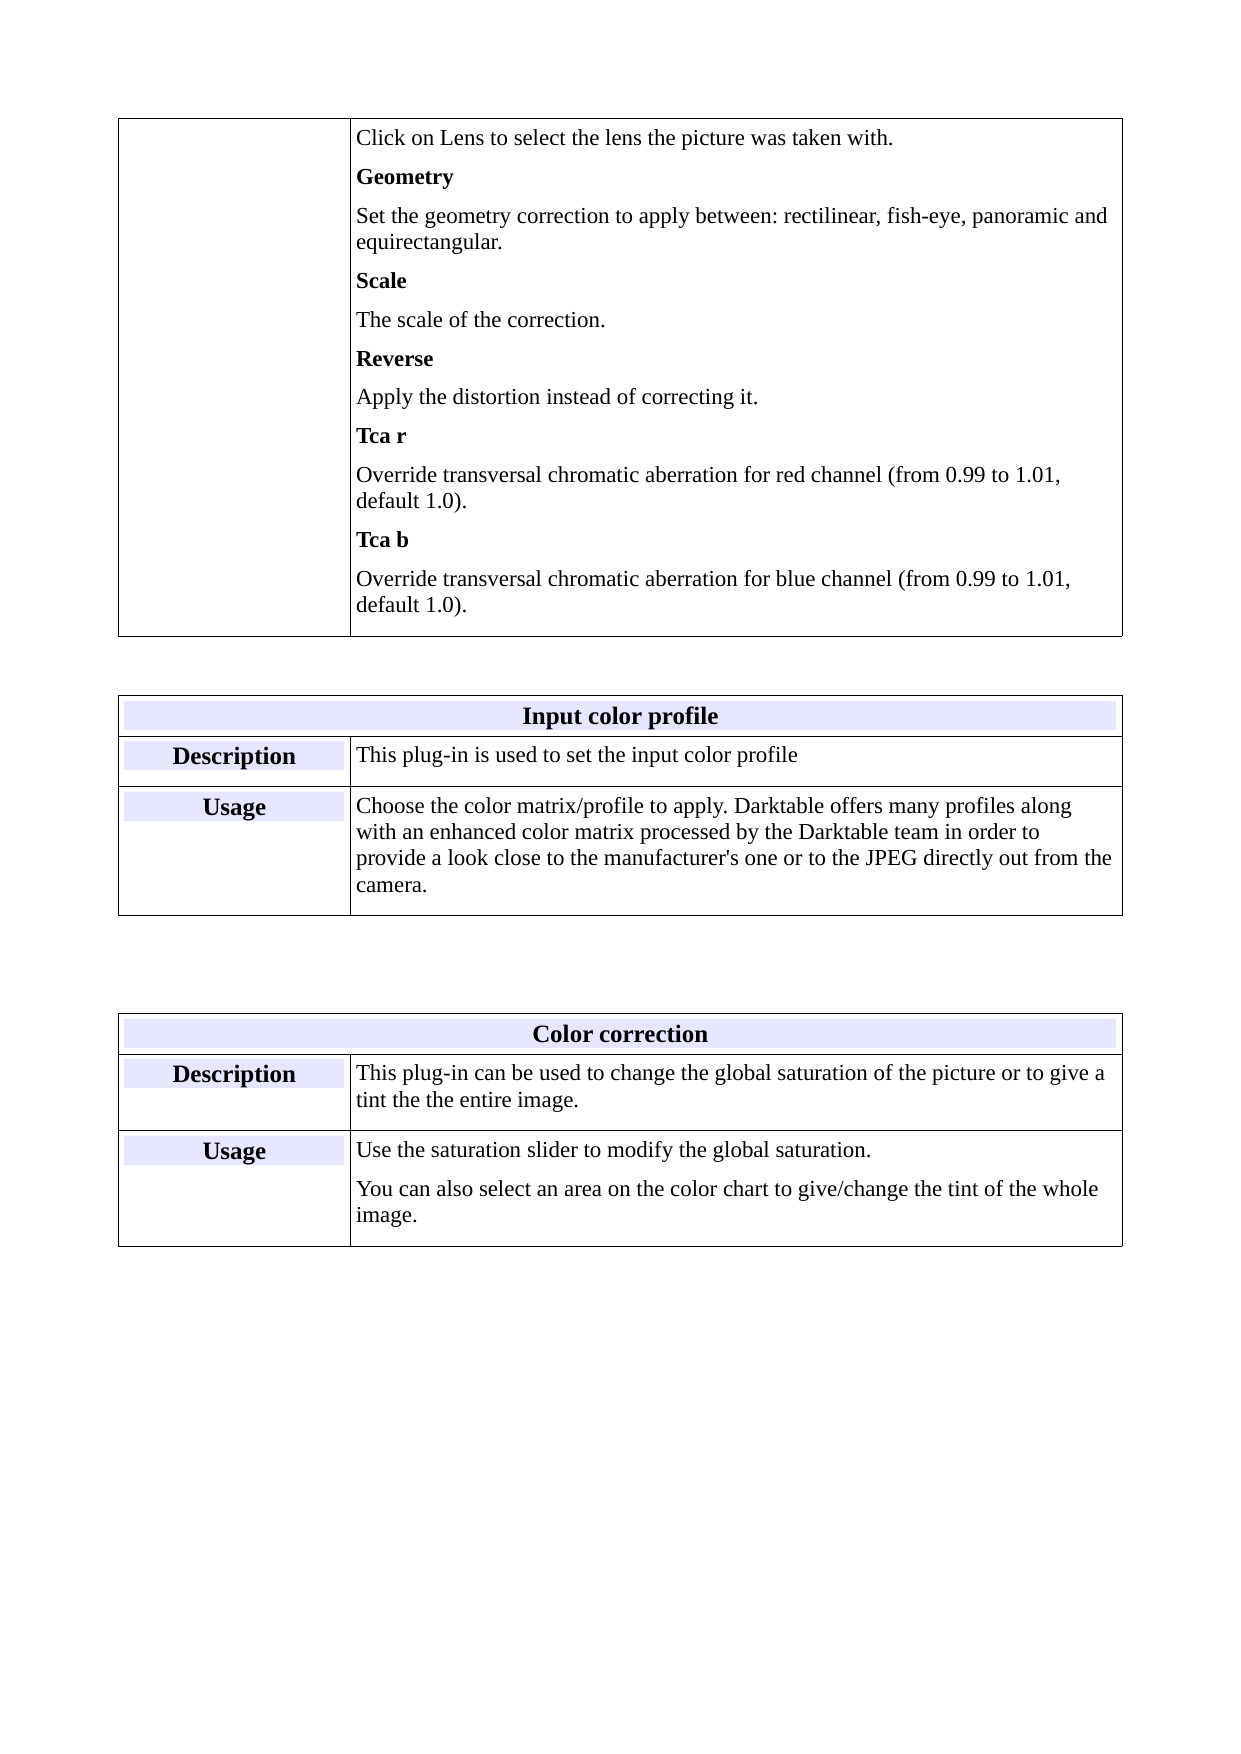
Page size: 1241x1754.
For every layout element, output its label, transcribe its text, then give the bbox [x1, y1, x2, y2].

table_cell Description [119, 737, 350, 786]
table_cell Description [119, 1055, 350, 1130]
table_cell [119, 119, 350, 636]
table_cell Click on Lens to select the lens the picture was taken with. Geometry Set the geometry correction to apply between: rectilinear, fish-eye, panoramic and equirectangular. Scale The scale of the correction. Reverse Apply the distortion instead of correcting it. Tca r Override transversal chromatic aberration for red channel (from 0.99 to 1.01, default 1.0). Tca b Override transversal chromatic aberration for blue channel (from 0.99 to 1.01, default 1.0). [351, 119, 1122, 636]
table_cell This plug-in is used to set the input color profile [351, 737, 1122, 786]
table_header Color correction [119, 1014, 1122, 1054]
table_cell Usage [119, 1131, 350, 1246]
table_header Input color profile [119, 696, 1122, 736]
table_cell Choose the color matrix/profile to apply. Darktable offers many profiles along with an enhanced color matrix processed by the Darktable team in order to provide a look close to the manufacturer's one or to the JPEG directly out from the camera. [351, 787, 1122, 915]
table_cell Use the saturation slider to modify the global saturation. You can also select an area on the color chart to give/change the tint of the whole image. [351, 1131, 1122, 1246]
table_cell This plug-in can be used to change the global saturation of the picture or to give a tint the the entire image. [351, 1055, 1122, 1130]
table_cell Usage [119, 787, 350, 915]
